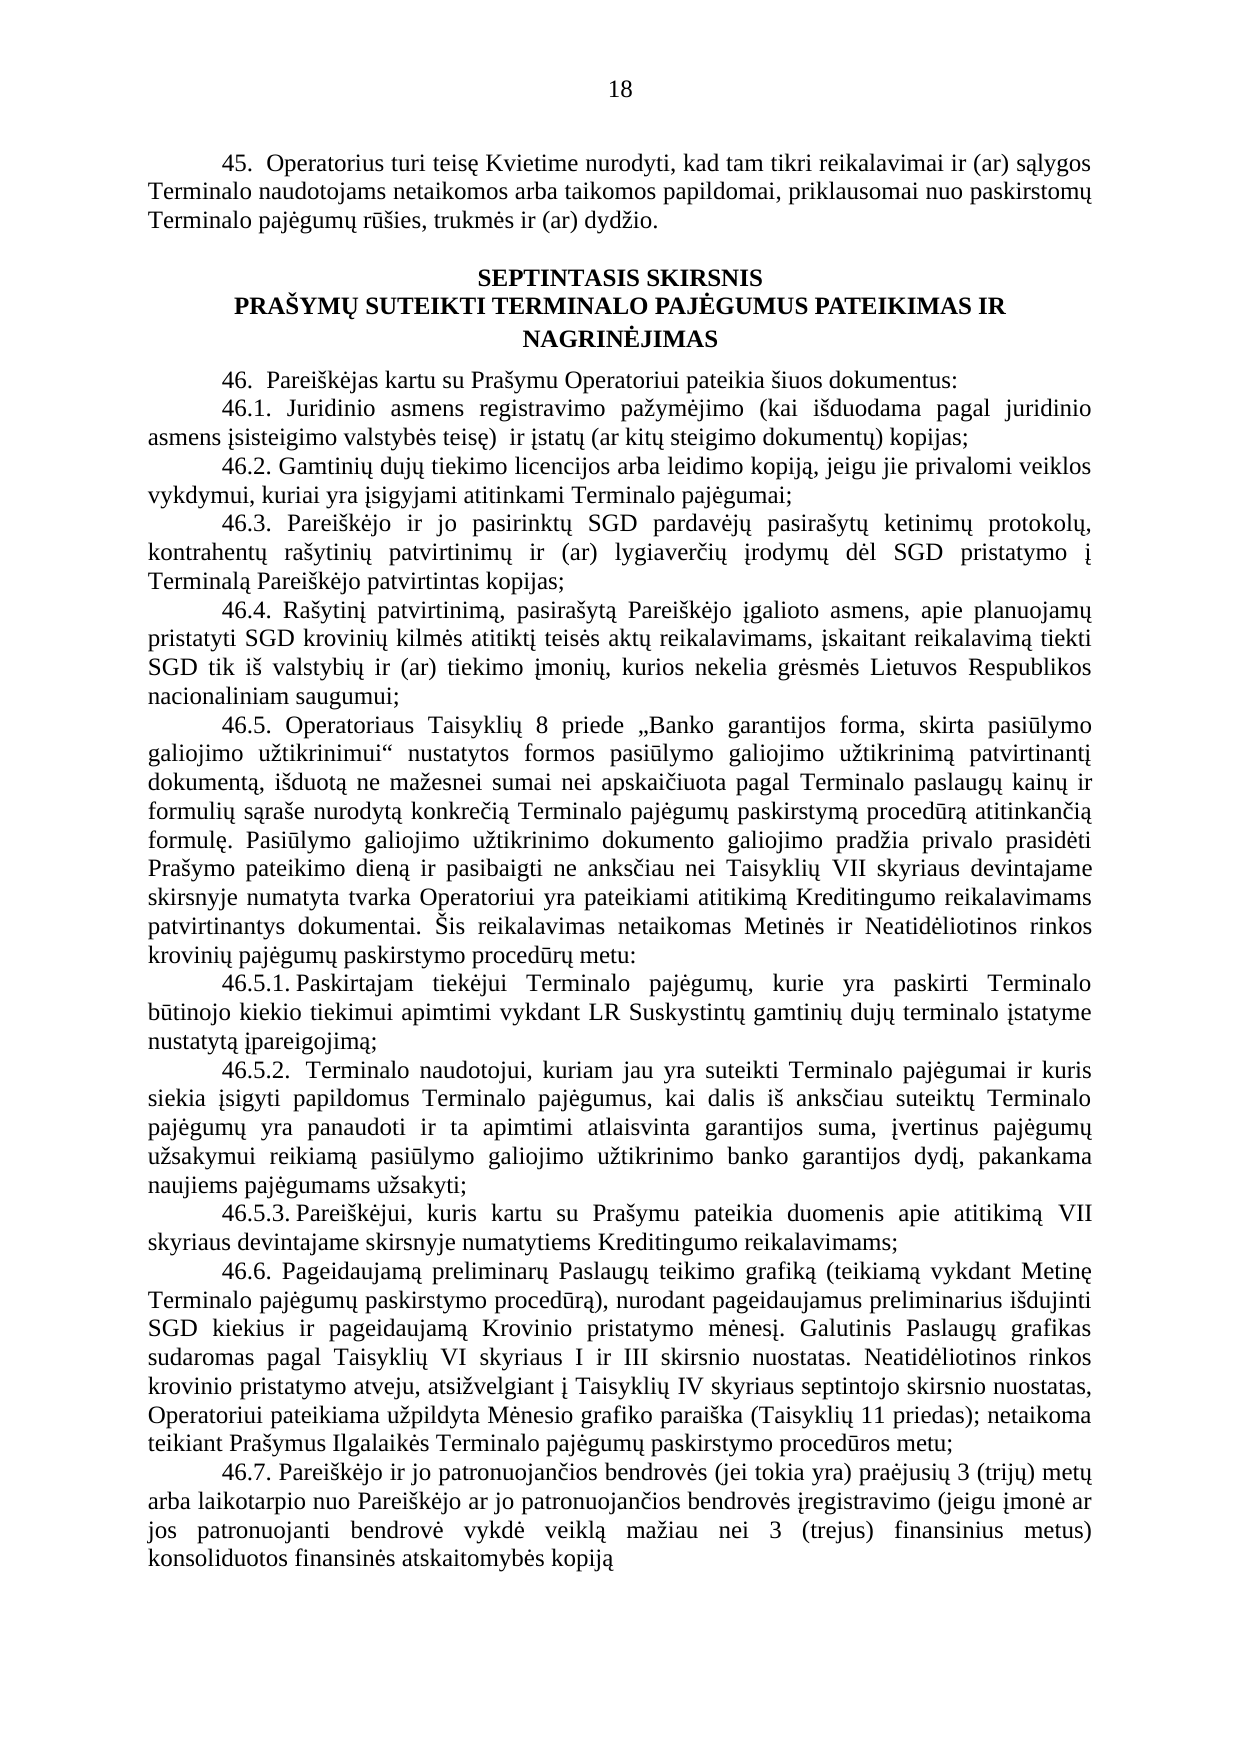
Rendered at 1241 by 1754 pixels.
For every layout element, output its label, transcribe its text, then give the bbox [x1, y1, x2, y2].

text 46.5. Operatoriaus Taisyklių 8 priede „Banko garantijos forma, skirta pasiūlymo galiojimo užtikrinimui“ nustatytos formos pasiūlymo galiojimo užtikrinimą patvirtinantį dokumentą, išduotą ne mažesnei sumai nei apskaičiuota pagal Terminalo paslaugų kainų ir formulių sąraše nurodytą konkrečią Terminalo pajėgumų paskirstymą procedūrą atitinkančią formulę. Pasiūlymo galiojimo užtikrinimo dokumento galiojimo pradžia privalo prasidėti Prašymo pateikimo dieną ir pasibaigti ne anksčiau nei Taisyklių VII skyriaus devintajame skirsnyje numatyta tvarka Operatoriui yra pateikiami atitikimą Kreditingumo reikalavimams patvirtinantys dokumentai. Šis reikalavimas netaikomas Metinės ir Neatidėliotinos rinkos krovinių pajėgumų paskirstymo procedūrų metu: [148, 710, 1092, 968]
text 46.2. Gamtinių dujų tiekimo licencijos arba leidimo kopiją, jeigu jie privalomi veiklos vykdymui, kuriai yra įsigyjami atitinkami Terminalo pajėgumai; [148, 451, 1092, 508]
text 45. Operatorius turi teisę Kvietime nurodyti, kad tam tikri reikalavimai ir (ar) sąlygos Terminalo naudotojams netaikomos arba taikomos papildomai, priklausomai nuo paskirstomų Terminalo pajėgumų rūšies, trukmės ir (ar) dydžio. [148, 148, 1092, 234]
text 46.3. Pareiškėjo ir jo pasirinktų SGD pardavėjų pasirašytų ketinimų protokolų, kontrahentų rašytinių patvirtinimų ir (ar) lygiaverčių įrodymų dėl SGD pristatymo į Terminalą Pareiškėjo patvirtintas kopijas; [148, 508, 1092, 595]
text 46.7. Pareiškėjo ir jo patronuojančios bendrovės (jei tokia yra) praėjusių 3 (trijų) metų arba laikotarpio nuo Pareiškėjo ar jo patronuojančios bendrovės įregistravimo (jeigu įmonė ar jos patronuojanti bendrovė vykdė veiklą mažiau nei 3 (trejus) finansinius metus) konsoliduotos finansinės atskaitomybės kopiją [148, 1457, 1092, 1572]
text 46.1. Juridinio asmens registravimo pažymėjimo (kai išduodama pagal juridinio asmens įsisteigimo valstybės teisę) ir įstatų (ar kitų steigimo dokumentų) kopijas; [148, 393, 1092, 451]
text 46.5.2. Terminalo naudotojui, kuriam jau yra suteikti Terminalo pajėgumai ir kuris siekia įsigyti papildomus Terminalo pajėgumus, kai dalis iš anksčiau suteiktų Terminalo pajėgumų yra panaudoti ir ta apimtimi atlaisvinta garantijos suma, įvertinus pajėgumų užsakymui reikiamą pasiūlymo galiojimo užtikrinimo banko garantijos dydį, pakankama naujiems pajėgumams užsakyti; [148, 1055, 1092, 1198]
text SEPTINTASIS SKIRSNIS [148, 263, 1092, 291]
text 46.4. Rašytinį patvirtinimą, pasirašytą Pareiškėjo įgalioto asmens, apie planuojamų pristatyti SGD krovinių kilmės atitiktį teisės aktų reikalavimams, įskaitant reikalavimą tiekti SGD tik iš valstybių ir (ar) tiekimo įmonių, kurios nekelia grėsmės Lietuvos Respublikos nacionaliniam saugumui; [148, 595, 1092, 710]
text 46.5.3. Pareiškėjui, kuris kartu su Prašymu pateikia duomenis apie atitikimą VII skyriaus devintajame skirsnyje numatytiems Kreditingumo reikalavimams; [148, 1198, 1092, 1256]
text 46.6. Pageidaujamą preliminarų Paslaugų teikimo grafiką (teikiamą vykdant Metinę Terminalo pajėgumų paskirstymo procedūrą), nurodant pageidaujamus preliminarius išdujinti SGD kiekius ir pageidaujamą Krovinio pristatymo mėnesį. Galutinis Paslaugų grafikas sudaromas pagal Taisyklių VI skyriaus I ir III skirsnio nuostatas. Neatidėliotinos rinkos krovinio pristatymo atveju, atsižvelgiant į Taisyklių IV skyriaus septintojo skirsnio nuostatas, Operatoriui pateikiama užpildyta Mėnesio grafiko paraiška (Taisyklių 11 priedas); netaikoma teikiant Prašymus Ilgalaikės Terminalo pajėgumų paskirstymo procedūros metu; [148, 1256, 1092, 1457]
subtitle PRAŠYMŲ SUTEIKTI TERMINALO PAJĖGUMUS PATEIKIMAS IR NAGRINĖJIMAS [148, 291, 1092, 353]
text 46.5.1. Paskirtajam tiekėjui Terminalo pajėgumų, kurie yra paskirti Terminalo būtinojo kiekio tiekimui apimtimi vykdant LR Suskystintų gamtinių dujų terminalo įstatyme nustatytą įpareigojimą; [148, 968, 1092, 1055]
text 46. Pareiškėjas kartu su Prašymu Operatoriui pateikia šiuos dokumentus: [148, 365, 1092, 393]
